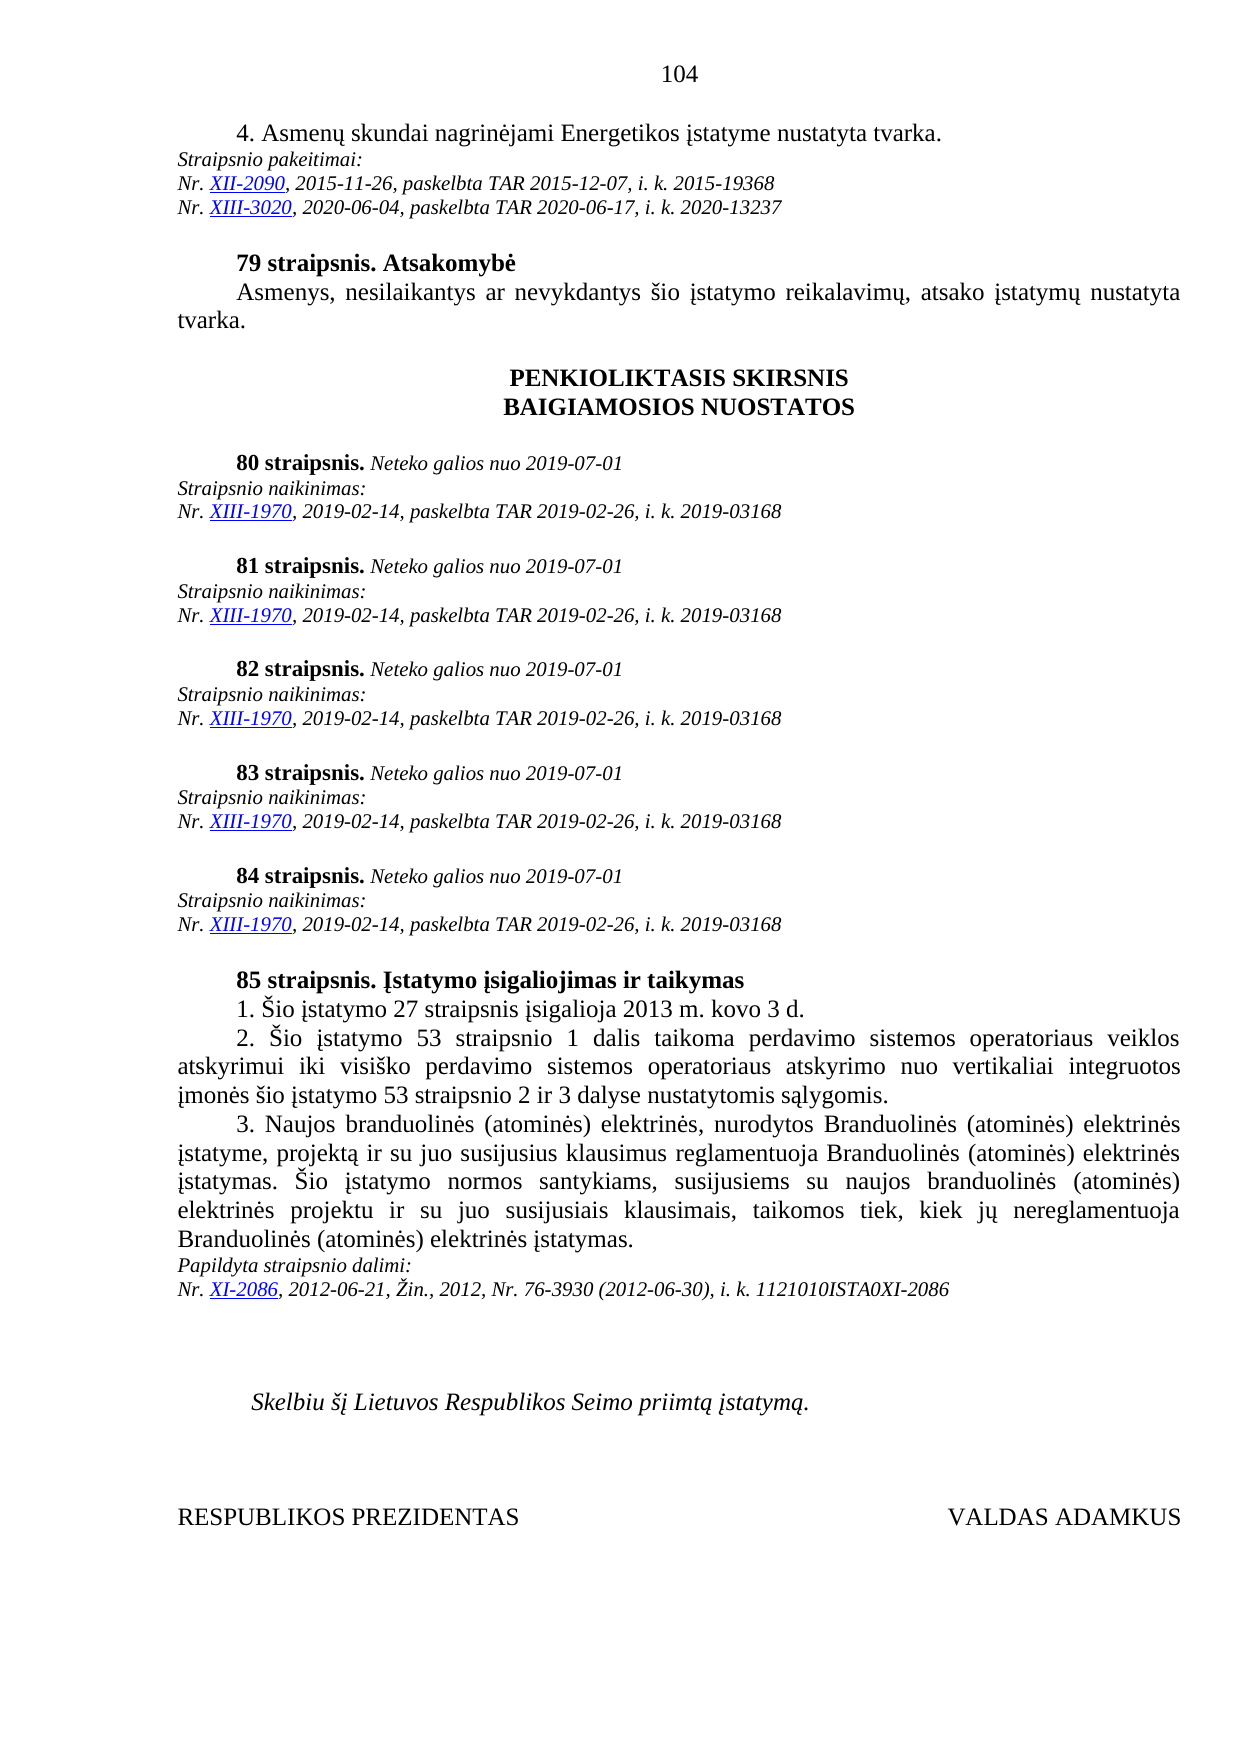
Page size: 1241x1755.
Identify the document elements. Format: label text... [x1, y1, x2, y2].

text Nr. XIII-1970, 2019-02-14, paskelbta TAR 2019-02-26, i. k. 2019-03168 [177, 603, 1181, 627]
text Straipsnio naikinimas: [177, 579, 1181, 603]
text Straipsnio pakeitimai: [177, 147, 1181, 171]
text 4. Asmenų skundai nagrinėjami Energetikos įstatyme nustatyta tvarka. [177, 118, 1181, 147]
text PENKIOLIKTASIS SKIRSNIS [177, 363, 1181, 392]
text Nr. XII-2090, 2015-11-26, paskelbta TAR 2015-12-07, i. k. 2015-19368 [177, 171, 1181, 195]
text BAIGIAMOSIOS NUOSTATOS [177, 392, 1181, 420]
text Nr. XIII-1970, 2019-02-14, paskelbta TAR 2019-02-26, i. k. 2019-03168 [177, 706, 1181, 730]
text Straipsnio naikinimas: [177, 475, 1181, 499]
text 79 straipsnis. Atsakomybė [177, 248, 1181, 277]
text 81 straipsnis. Neteko galios nuo 2019-07-01 [177, 552, 1181, 579]
text 1. Šio įstatymo 27 straipsnis įsigalioja 2013 m. kovo 3 d. [177, 994, 1181, 1023]
text 3. Naujos branduolinės (atominės) elektrinės, nurodytos Branduolinės (atominės) elektrinės įstatyme, projektą ir su juo susijusius klausimus reglamentuoja Branduolinės (atominės) elektrinės įstatymas. Šio įstatymo normos santykiams, susijusiems su naujos branduolinės (atominės) elektrinės projektu ir su juo susijusiais klausimais, taikomos tiek, kiek jų nereglamentuoja Branduolinės (atominės) elektrinės įstatymas. [177, 1109, 1181, 1253]
text Skelbiu šį Lietuvos Respublikos Seimo priimtą įstatymą. [177, 1387, 1181, 1416]
text Nr. XIII-3020, 2020-06-04, paskelbta TAR 2020-06-17, i. k. 2020-13237 [177, 195, 1181, 219]
text Straipsnio naikinimas: [177, 682, 1181, 706]
text Nr. XIII-1970, 2019-02-14, paskelbta TAR 2019-02-26, i. k. 2019-03168 [177, 912, 1181, 936]
text Nr. XIII-1970, 2019-02-14, paskelbta TAR 2019-02-26, i. k. 2019-03168 [177, 499, 1181, 523]
text 80 straipsnis. Neteko galios nuo 2019-07-01 [177, 449, 1181, 475]
text Nr. XI-2086, 2012-06-21, Žin., 2012, Nr. 76-3930 (2012-06-30), i. k. 1121010ISTA0XI-2086 [177, 1277, 1181, 1301]
text Asmenys, nesilaikantys ar nevykdantys šio įstatymo reikalavimų, atsako įstatymų nustatyta tvarka. [177, 277, 1181, 334]
text 84 straipsnis. Neteko galios nuo 2019-07-01 [177, 862, 1181, 888]
text 2. Šio įstatymo 53 straipsnio 1 dalis taikoma perdavimo sistemos operatoriaus veiklos atskyrimui iki visiško perdavimo sistemos operatoriaus atskyrimo nuo vertikaliai integruotos įmonės šio įstatymo 53 straipsnio 2 ir 3 dalyse nustatytomis sąlygomis. [177, 1023, 1181, 1109]
text 85 straipsnis. Įstatymo įsigaliojimas ir taikymas [177, 965, 1181, 994]
text RESPUBLIKOS PREZIDENTAS VALDAS ADAMKUS [177, 1502, 1181, 1531]
text Nr. XIII-1970, 2019-02-14, paskelbta TAR 2019-02-26, i. k. 2019-03168 [177, 809, 1181, 833]
text Straipsnio naikinimas: [177, 785, 1181, 809]
text Straipsnio naikinimas: [177, 888, 1181, 912]
text Papildyta straipsnio dalimi: [177, 1253, 1181, 1277]
text 82 straipsnis. Neteko galios nuo 2019-07-01 [177, 656, 1181, 682]
text 83 straipsnis. Neteko galios nuo 2019-07-01 [177, 759, 1181, 785]
